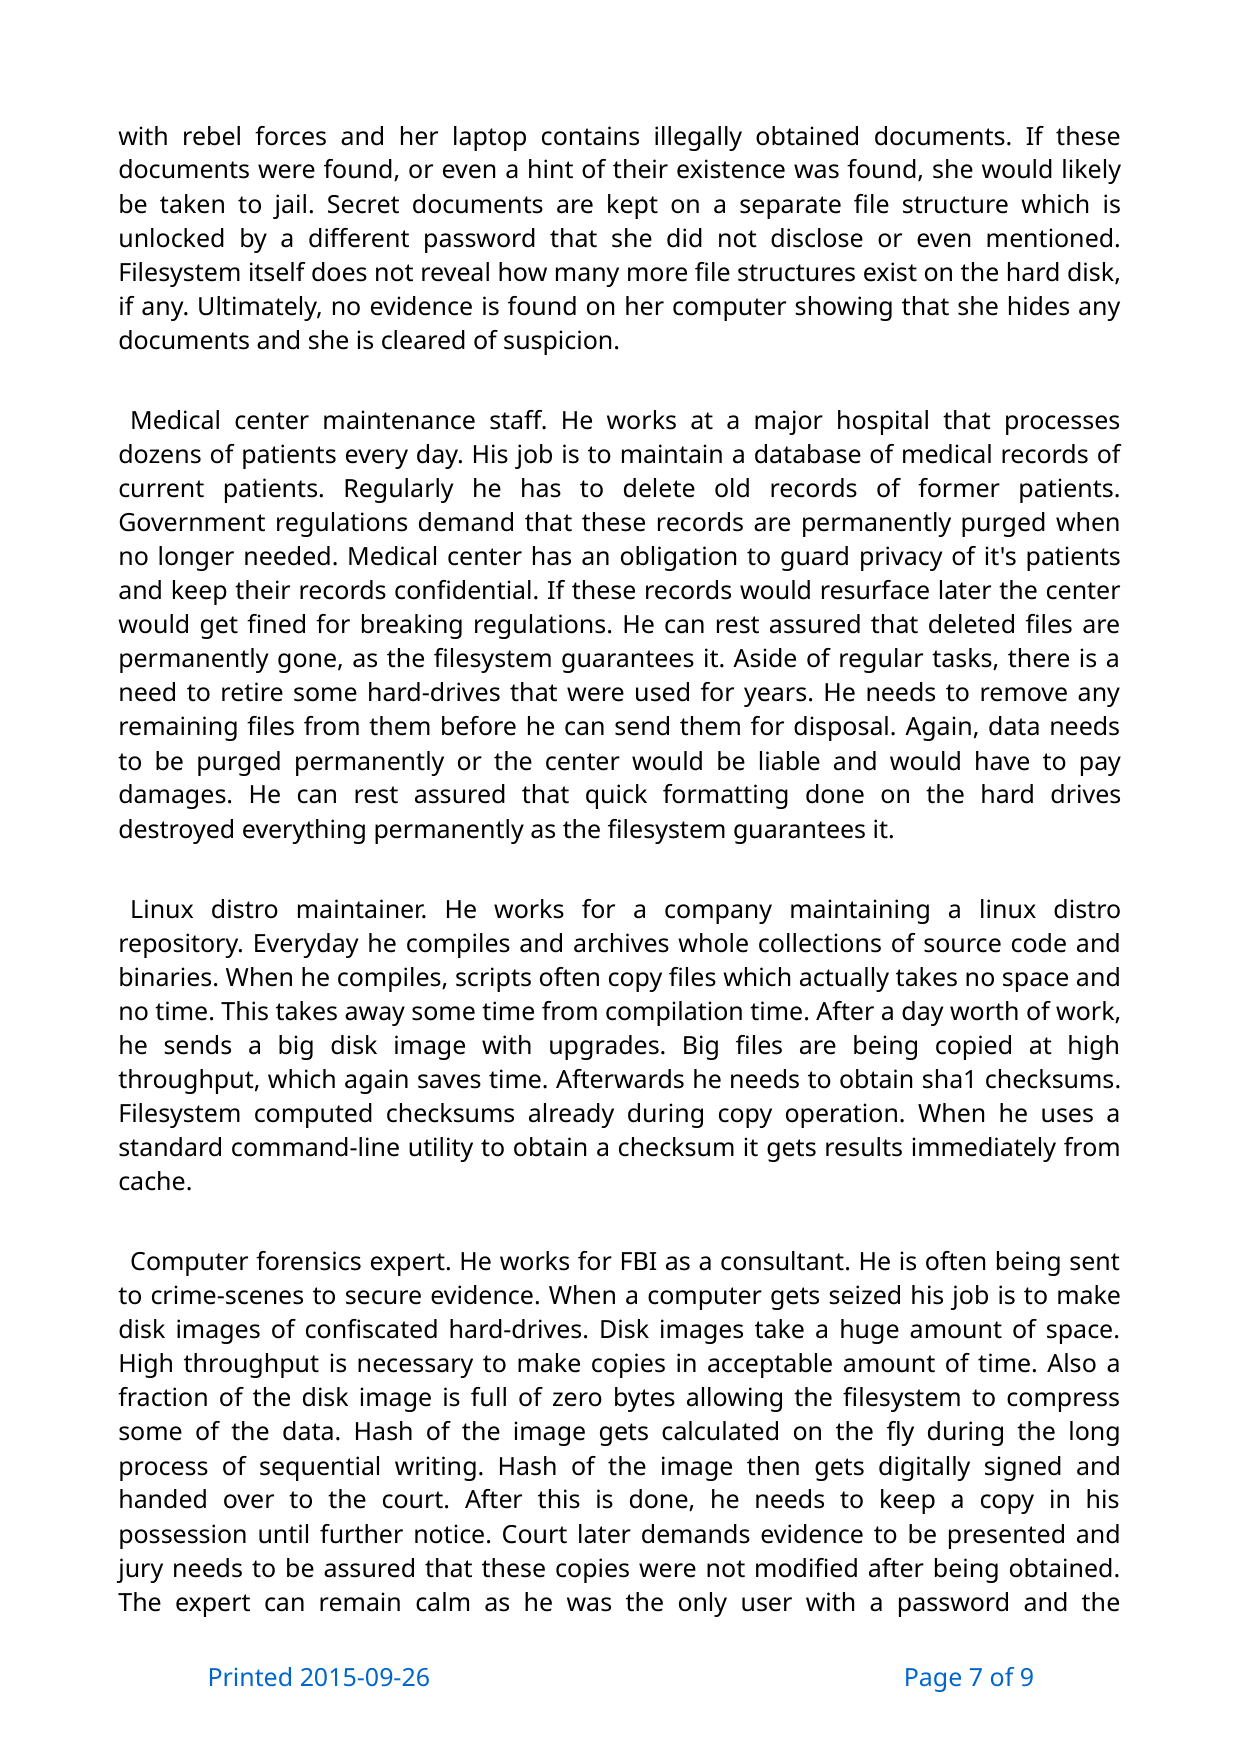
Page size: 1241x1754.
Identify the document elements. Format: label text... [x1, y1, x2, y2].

text Medical center maintenance staff. He works at a major hospital that processes dozens of patients every day. His job is to maintain a database of medical records of current patients. Regularly he has to delete old records of former patients. Government regulations demand that these records are permanently purged when no longer needed. Medical center has an obligation to guard privacy of it's patients and keep their records confidential. If these records would resurface later the center would get fined for breaking regulations. He can rest assured that deleted files are permanently gone, as the filesystem guarantees it. Aside of regular tasks, there is a need to retire some hard-drives that were used for years. He needs to remove any remaining files from them before he can send them for disposal. Again, data needs to be purged permanently or the center would be liable and would have to pay damages. He can rest assured that quick formatting done on the hard drives destroyed everything permanently as the filesystem guarantees it. [118, 402, 1122, 845]
text Linux distro maintainer. He works for a company maintaining a linux distro repository. Everyday he compiles and archives whole collections of source code and binaries. When he compiles, scripts often copy files which actually takes no space and no time. This takes away some time from compilation time. After a day worth of work, he sends a big disk image with upgrades. Big files are being copied at high throughput, which again saves time. Afterwards he needs to obtain sha1 checksums. Filesystem computed checksums already during copy operation. When he uses a standard command-line utility to obtain a checksum it gets results immediately from cache. [118, 891, 1122, 1198]
text Computer forensics expert. He works for FBI as a consultant. He is often being sent to crime-scenes to secure evidence. When a computer gets seized his job is to make disk images of confiscated hard-drives. Disk images take a huge amount of space. High throughput is necessary to make copies in acceptable amount of time. Also a fraction of the disk image is full of zero bytes allowing the filesystem to compress some of the data. Hash of the image gets calculated on the fly during the long process of sequential writing. Hash of the image then gets digitally signed and handed over to the court. After this is done, he needs to keep a copy in his possession until further notice. Court later demands evidence to be presented and jury needs to be assured that these copies were not modified after being obtained. The expert can remain calm as he was the only user with a password and the [118, 1244, 1122, 1618]
text with rebel forces and her laptop contains illegally obtained documents. If these documents were found, or even a hint of their existence was found, she would likely be taken to jail. Secret documents are kept on a separate file structure which is unlocked by a different password that she did not disclose or even mentioned. Filesystem itself does not reveal how many more file structures exist on the hard disk, if any. Ultimately, no evidence is found on her computer showing that she hides any documents and she is cleared of suspicion. [118, 118, 1122, 357]
